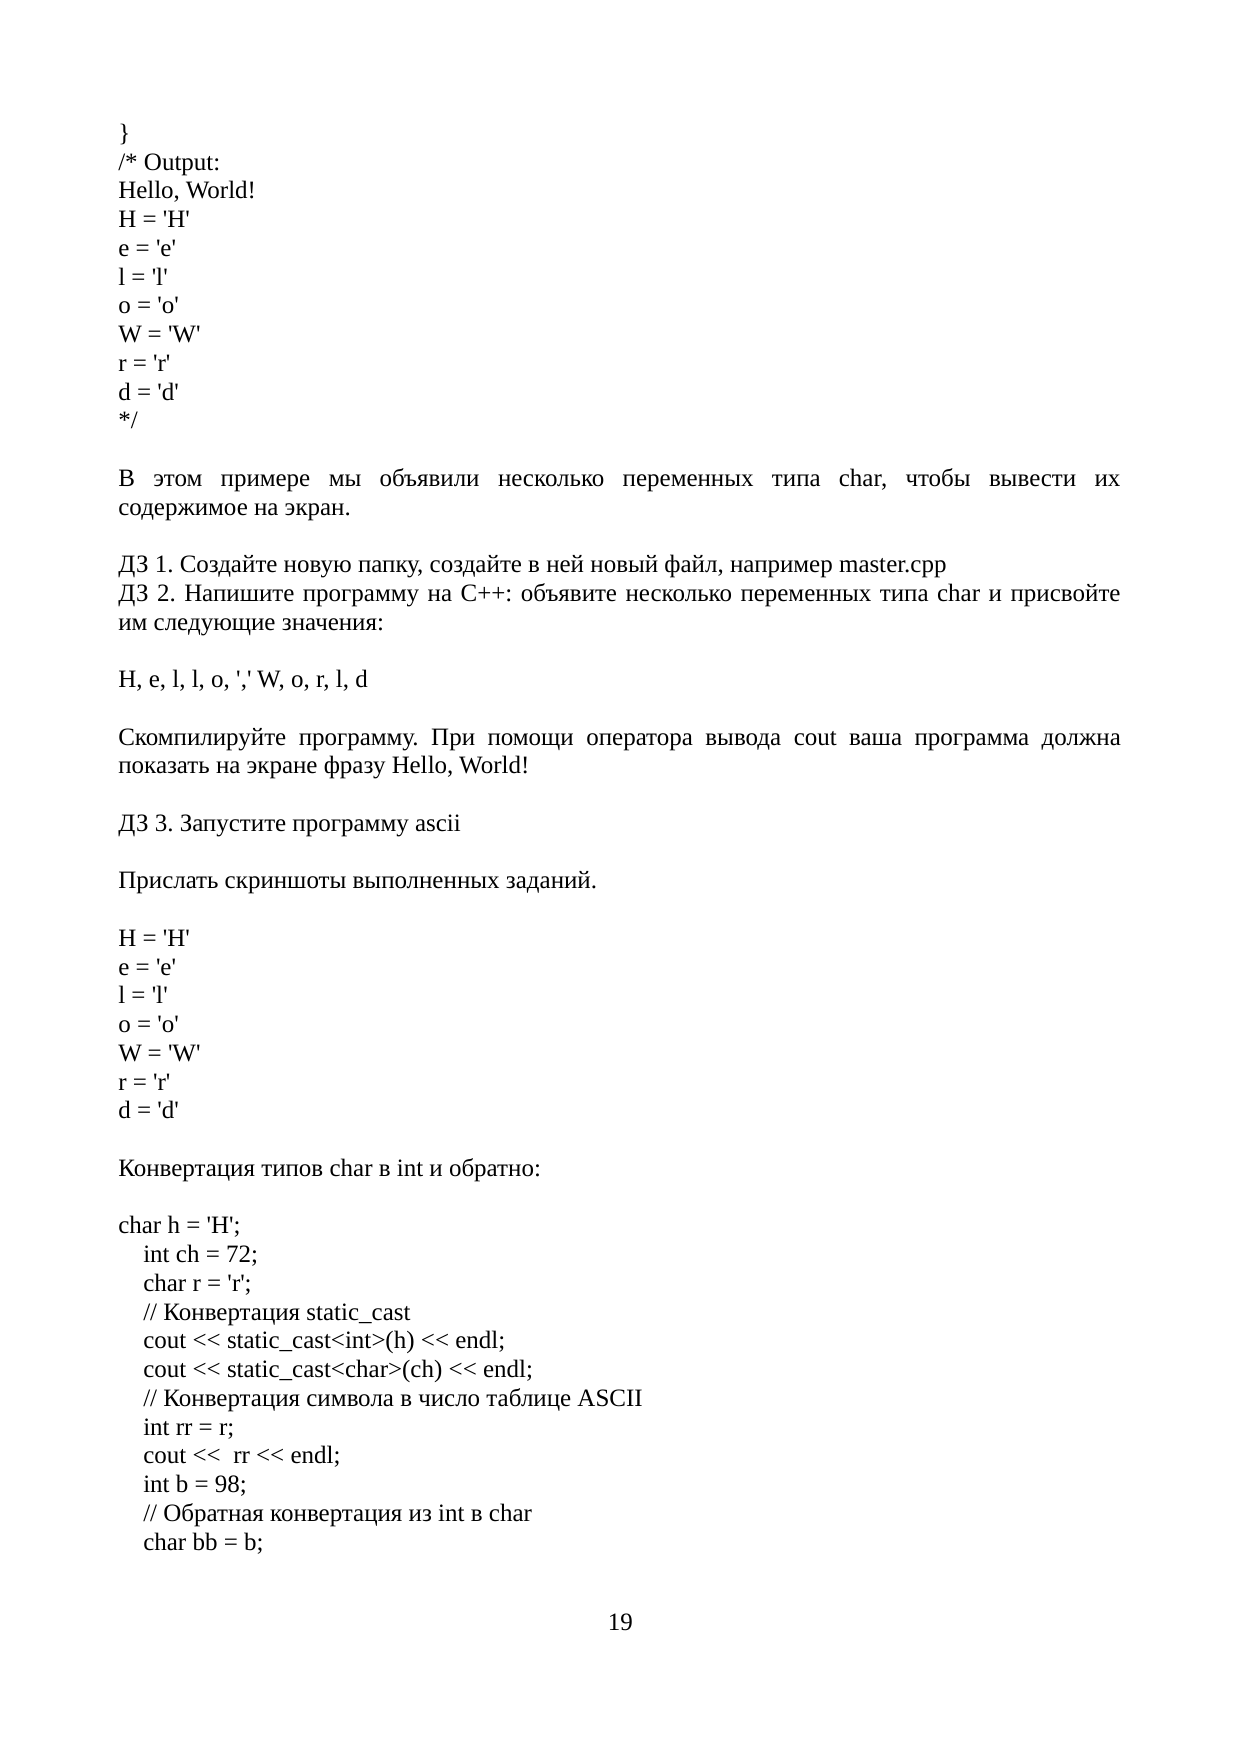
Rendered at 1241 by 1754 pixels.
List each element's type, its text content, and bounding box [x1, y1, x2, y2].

text cout << rr << endl; [118, 1441, 1122, 1469]
text int rr = r; [118, 1412, 1122, 1441]
text d = 'd' [118, 1096, 1122, 1124]
text char r = 'r'; [118, 1268, 1122, 1297]
text l = 'l' [118, 981, 1122, 1009]
text cout << static_cast<char>(ch) << endl; [118, 1354, 1122, 1383]
text W = 'W' [118, 319, 1122, 348]
text // Обратная конвертация из int в char [118, 1498, 1122, 1527]
text Конвертация типов char в int и обратно: [118, 1153, 1122, 1182]
text ДЗ 1. Создайте новую папку, создайте в ней новый файл, например master.cpp [118, 549, 1122, 578]
text } [118, 118, 1122, 147]
text H = 'H' [118, 204, 1122, 233]
text /* Output: [118, 147, 1122, 176]
text // Конвертация static_cast [118, 1297, 1122, 1326]
text cout << static_cast<int>(h) << endl; [118, 1326, 1122, 1354]
text char h = 'H'; [118, 1211, 1122, 1239]
text Hello, World! [118, 176, 1122, 204]
text r = 'r' [118, 1067, 1122, 1096]
text o = 'o' [118, 1009, 1122, 1038]
text e = 'e' [118, 233, 1122, 262]
text Скомпилируйте программу. При помощи оператора вывода cout ваша программа должна показать на экране фразу Hello, World! [118, 722, 1122, 779]
text int ch = 72; [118, 1239, 1122, 1268]
text Прислать скриншоты выполненных заданий. [118, 866, 1122, 894]
text char bb = b; [118, 1527, 1122, 1556]
text */ [118, 406, 1122, 434]
text H, e, l, l, o, ',' W, o, r, l, d [118, 664, 1122, 693]
text r = 'r' [118, 348, 1122, 377]
text ДЗ 3. Запустите программу ascii [118, 808, 1122, 837]
text W = 'W' [118, 1038, 1122, 1067]
text ДЗ 2. Напишите программу на C++: объявите несколько переменных типа char и присвойте им следующие значения: [118, 578, 1122, 636]
text o = 'o' [118, 291, 1122, 319]
text H = 'H' [118, 923, 1122, 952]
text e = 'e' [118, 952, 1122, 981]
text l = 'l' [118, 262, 1122, 291]
text d = 'd' [118, 377, 1122, 406]
text В этом примере мы объявили несколько переменных типа char, чтобы вывести их содержимое на экран. [118, 463, 1122, 521]
text int b = 98; [118, 1469, 1122, 1498]
text // Конвертация символа в число таблице ASCII [118, 1383, 1122, 1412]
